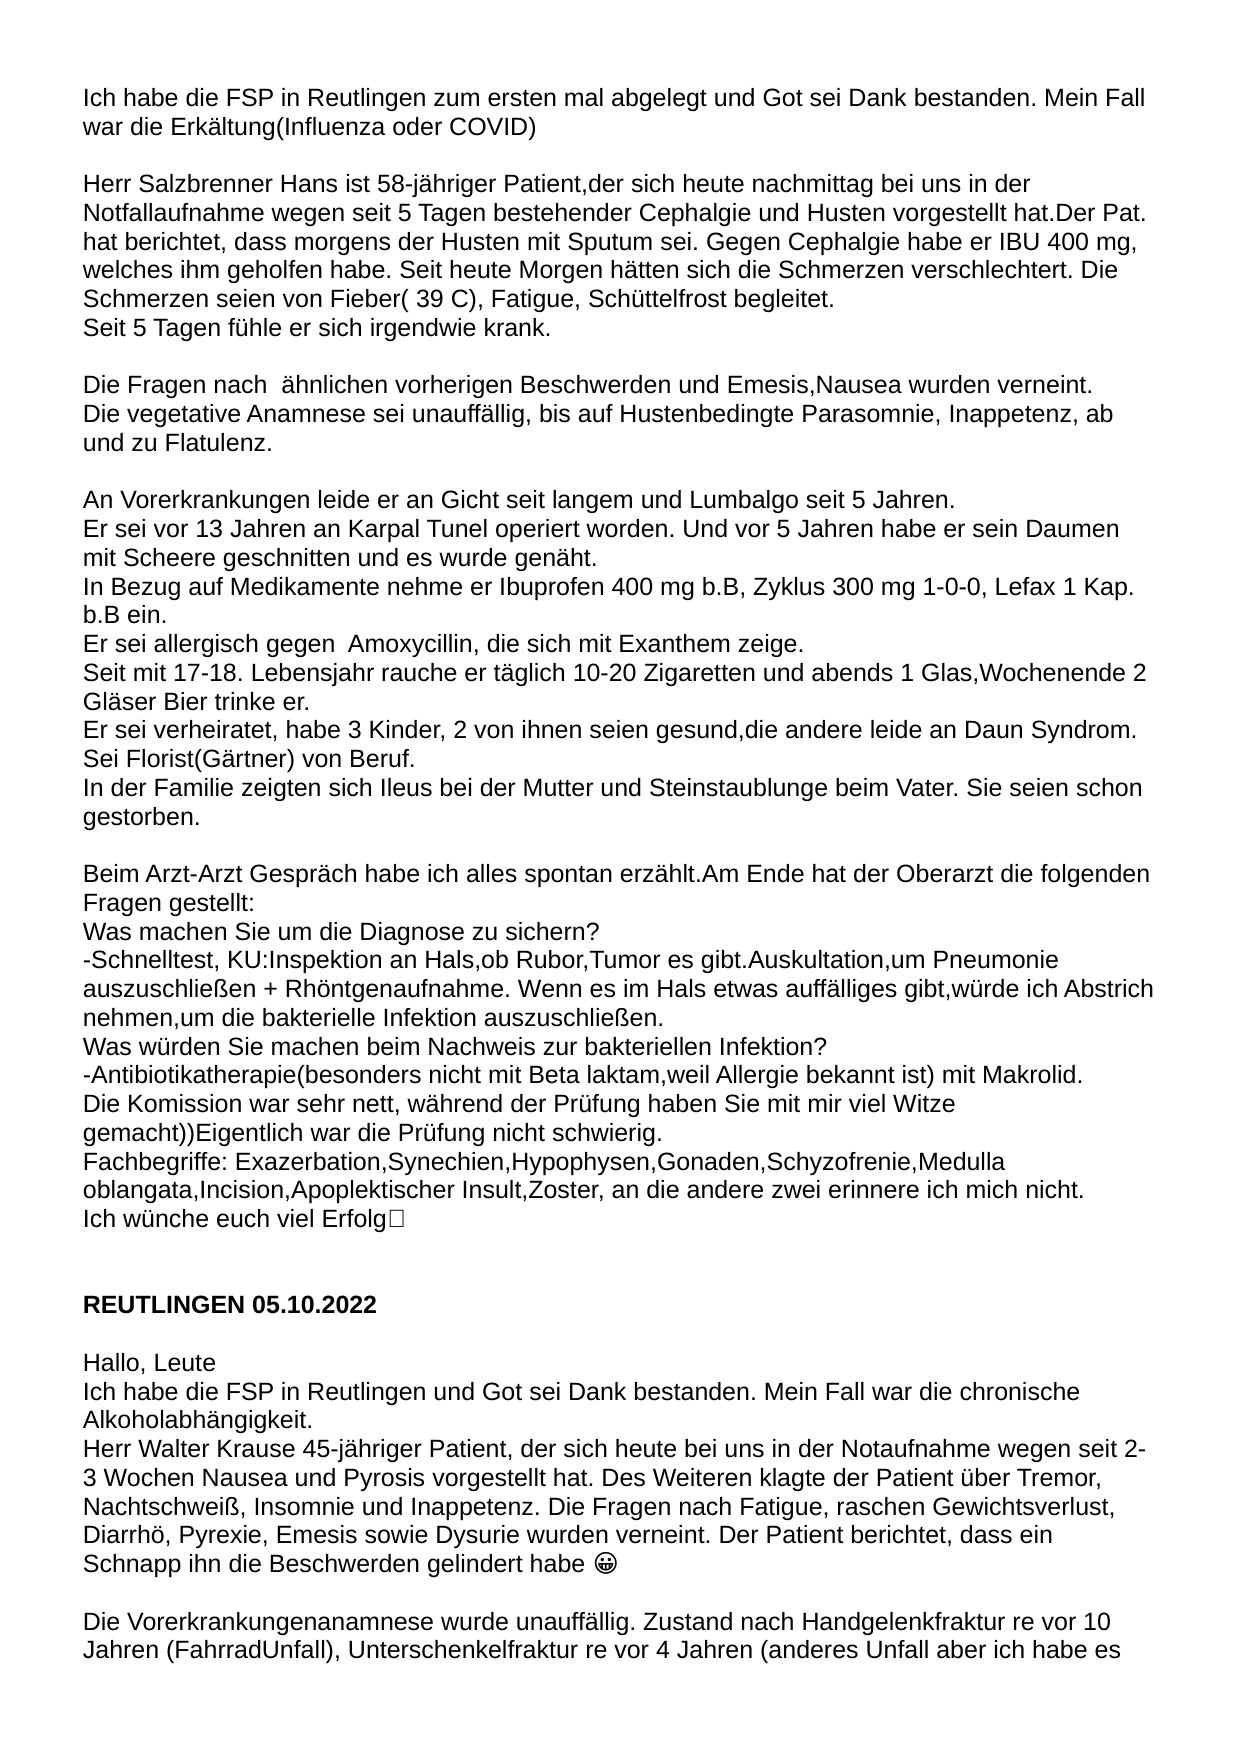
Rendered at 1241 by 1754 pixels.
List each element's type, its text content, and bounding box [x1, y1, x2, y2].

text Er sei allergisch gegen Amoxycillin, die sich mit Exanthem zeige. [83, 629, 1157, 658]
text In Bezug auf Medikamente nehme er Ibuprofen 400 mg b.B, Zyklus 300 mg 1-0-0, Lefax 1 Kap. b.B ein. [83, 571, 1157, 629]
text REUTLINGEN 05.10.2022 [83, 1290, 1157, 1319]
text Er sei verheiratet, habe 3 Kinder, 2 von ihnen seien gesund,die andere leide an Daun Syndrom. Sei Florist(Gärtner) von Beruf. [83, 715, 1157, 773]
text Beim Arzt-Arzt Gespräch habe ich alles spontan erzählt.Am Ende hat der Oberarzt die folgenden Fragen gestellt: [83, 859, 1157, 916]
text -Schnelltest, KU:Inspektion an Hals,ob Rubor,Tumor es gibt.Auskultation,um Pneumonie auszuschließen + Rhöntgenaufnahme. Wenn es im Hals etwas auffälliges gibt,würde ich Abstrich nehmen,um die bakterielle Infektion auszuschließen. [83, 945, 1157, 1031]
text Seit 5 Tagen fühle er sich irgendwie krank. [83, 313, 1157, 341]
text Was würden Sie machen beim Nachweis zur bakteriellen Infektion? [83, 1031, 1157, 1060]
text Ich wünche euch viel Erfolg💫 [83, 1204, 1157, 1233]
text Herr Walter Krause 45-jähriger Patient, der sich heute bei uns in der Notaufnahme wegen seit 2-3 Wochen Nausea und Pyrosis vorgestellt hat. Des Weiteren klagte der Patient über Tremor, Nachtschweiß, Insomnie und Inappetenz. Die Fragen nach Fatigue, raschen Gewichtsverlust, Diarrhö, Pyrexie, Emesis sowie Dysurie wurden verneint. Der Patient berichtet, dass ein Schnapp ihn die Beschwerden gelindert habe 😀 [83, 1434, 1157, 1578]
text Ich habe die FSP in Reutlingen und Got sei Dank bestanden. Mein Fall war die chronische Alkoholabhängigkeit. [83, 1376, 1157, 1434]
text Die Komission war sehr nett, während der Prüfung haben Sie mit mir viel Witze gemacht))Eigentlich war die Prüfung nicht schwierig. [83, 1089, 1157, 1146]
text Die Fragen nach ähnlichen vorherigen Beschwerden und Emesis,Nausea wurden verneint. [83, 370, 1157, 399]
text Die vegetative Anamnese sei unauffällig, bis auf Hustenbedingte Parasomnie, Inappetenz, ab und zu Flatulenz. [83, 399, 1157, 456]
text Er sei vor 13 Jahren an Karpal Tunel operiert worden. Und vor 5 Jahren habe er sein Daumen mit Scheere geschnitten und es wurde genäht. [83, 514, 1157, 571]
text Ich habe die FSP in Reutlingen zum ersten mal abgelegt und Got sei Dank bestanden. Mein Fall war die Erkältung(Influenza oder COVID) [83, 83, 1157, 140]
text Fachbegriffe: Exazerbation,Synechien,Hypophysen,Gonaden,Schyzofrenie,Medulla oblangata,Incision,Apoplektischer Insult,Zoster, an die andere zwei erinnere ich mich nicht. [83, 1146, 1157, 1204]
text -Antibiotikatherapie(besonders nicht mit Beta laktam,weil Allergie bekannt ist) mit Makrolid. [83, 1060, 1157, 1089]
text Herr Salzbrenner Hans ist 58-jähriger Patient,der sich heute nachmittag bei uns in der Notfallaufnahme wegen seit 5 Tagen bestehender Cephalgie und Husten vorgestellt hat.Der Pat. hat berichtet, dass morgens der Husten mit Sputum sei. Gegen Cephalgie habe er IBU 400 mg, welches ihm geholfen habe. Seit heute Morgen hätten sich die Schmerzen verschlechtert. Die Schmerzen seien von Fieber( 39 C), Fatigue, Schüttelfrost begleitet. [83, 169, 1157, 313]
text An Vorerkrankungen leide er an Gicht seit langem und Lumbalgo seit 5 Jahren. [83, 485, 1157, 514]
text Die Vorerkrankungenanamnese wurde unauffällig. Zustand nach Handgelenkfraktur re vor 10 Jahren (FahrradUnfall), Unterschenkelfraktur re vor 4 Jahren (anderes Unfall aber ich habe es [83, 1606, 1157, 1664]
text Hallo, Leute [83, 1348, 1157, 1376]
text In der Familie zeigten sich Ileus bei der Mutter und Steinstaublunge beim Vater. Sie seien schon gestorben. [83, 773, 1157, 830]
text Seit mit 17-18. Lebensjahr rauche er täglich 10-20 Zigaretten und abends 1 Glas,Wochenende 2 Gläser Bier trinke er. [83, 658, 1157, 715]
text Was machen Sie um die Diagnose zu sichern? [83, 916, 1157, 945]
